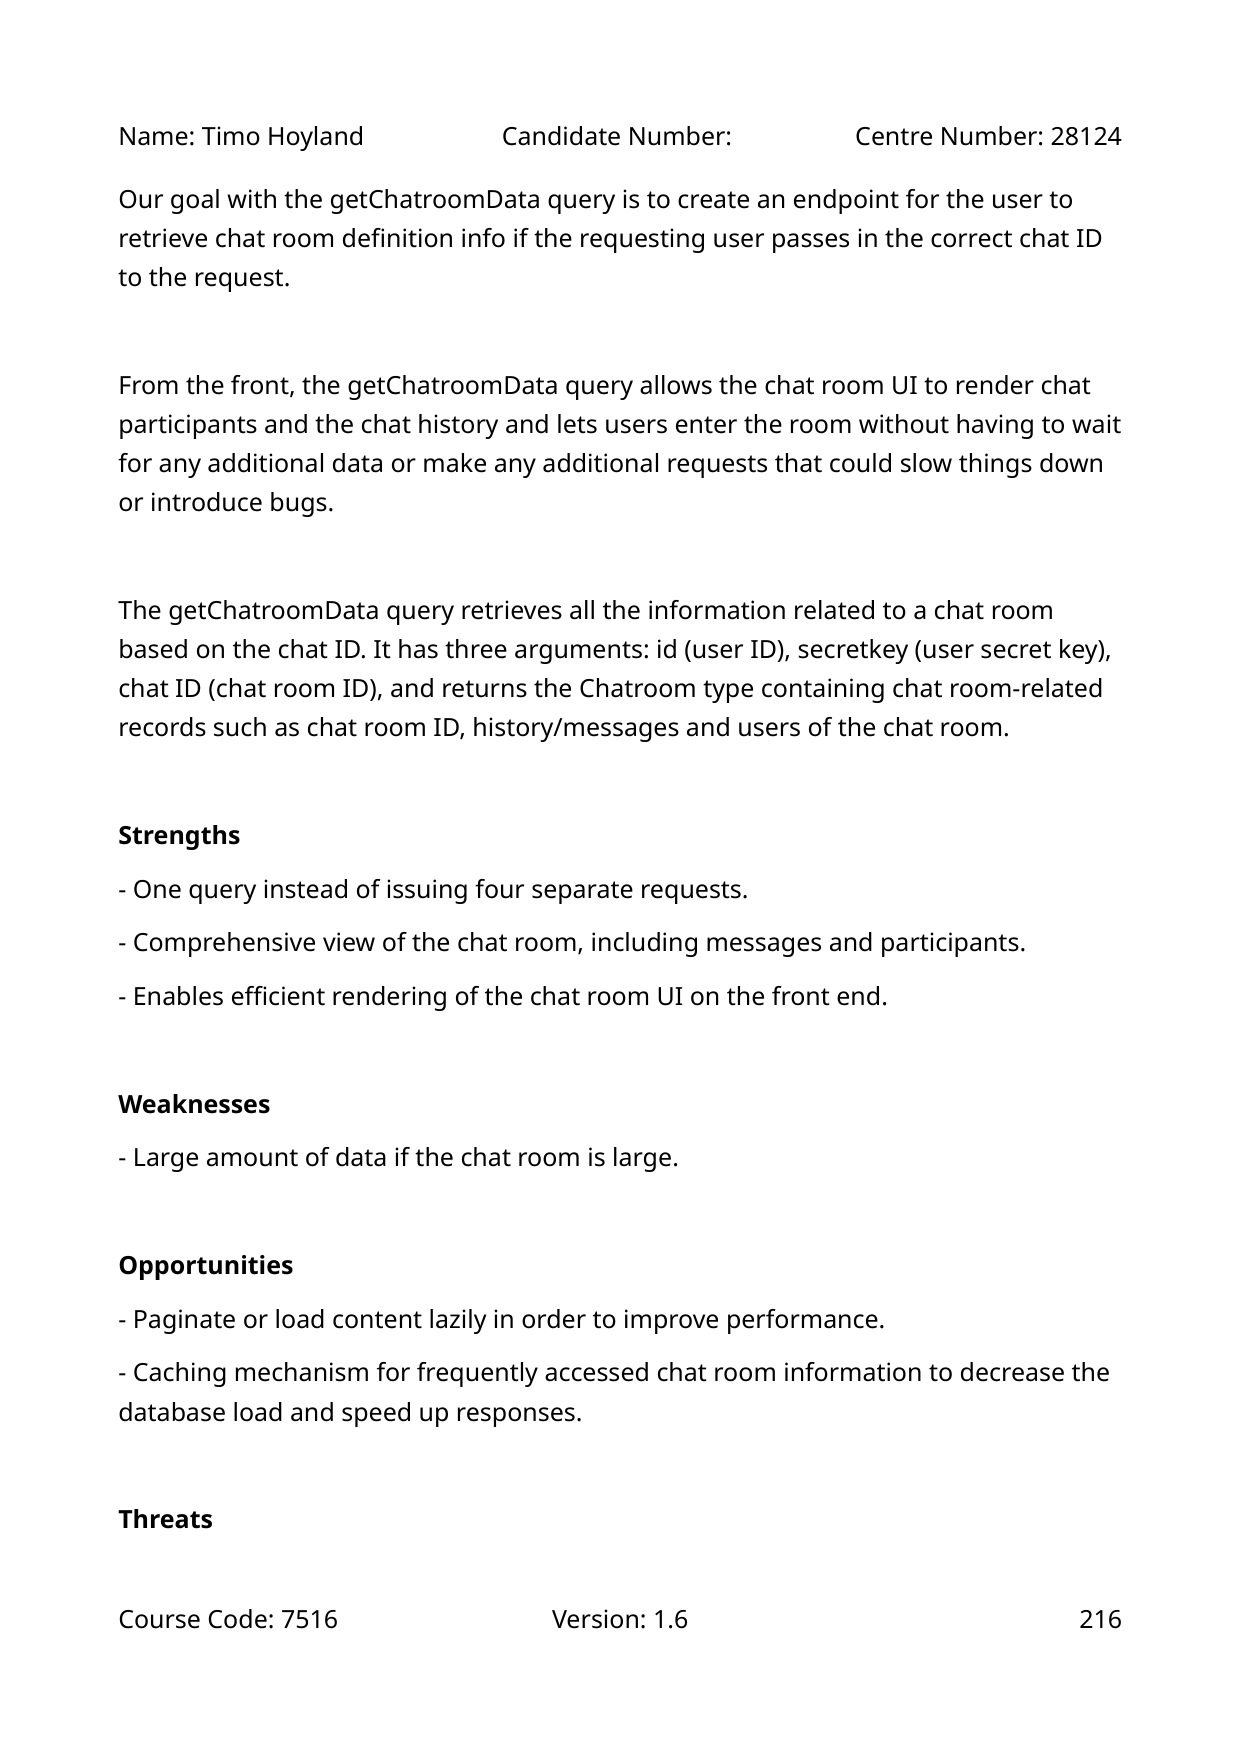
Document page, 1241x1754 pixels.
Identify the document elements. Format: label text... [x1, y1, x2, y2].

text - Paginate or load content lazily in order to improve performance. [118, 1301, 1122, 1335]
text Opportunities [118, 1247, 1122, 1282]
text Weaknesses [118, 1086, 1122, 1120]
text Threats [118, 1502, 1122, 1536]
text Strengths [118, 817, 1122, 852]
text - One query instead of issuing four separate requests. [118, 871, 1122, 905]
text Our goal with the getChatroomData query is to create an endpoint for the user to retrieve chat room definition info if the requesting user passes in the correct chat ID to the request. [118, 182, 1122, 294]
text - Large amount of data if the chat room is large. [118, 1140, 1122, 1174]
text - Comprehensive view of the chat room, including messages and participants. [118, 925, 1122, 959]
text The getChatroomData query retrieves all the information related to a chat room based on the chat ID. It has three arguments: id (user ID), secretkey (user secret key), chat ID (chat room ID), and returns the Chatroom type containing chat room-related records such as chat room ID, history/messages and users of the chat room. [118, 592, 1122, 744]
text - Enables efficient rendering of the chat room UI on the front end. [118, 979, 1122, 1013]
text From the front, the getChatroomData query allows the chat room UI to render chat participants and the chat history and lets users enter the room without having to wait for any additional data or make any additional requests that could slow things down or introduce bugs. [118, 367, 1122, 519]
text - Caching mechanism for frequently accessed chat room information to decrease the database load and speed up responses. [118, 1355, 1122, 1428]
